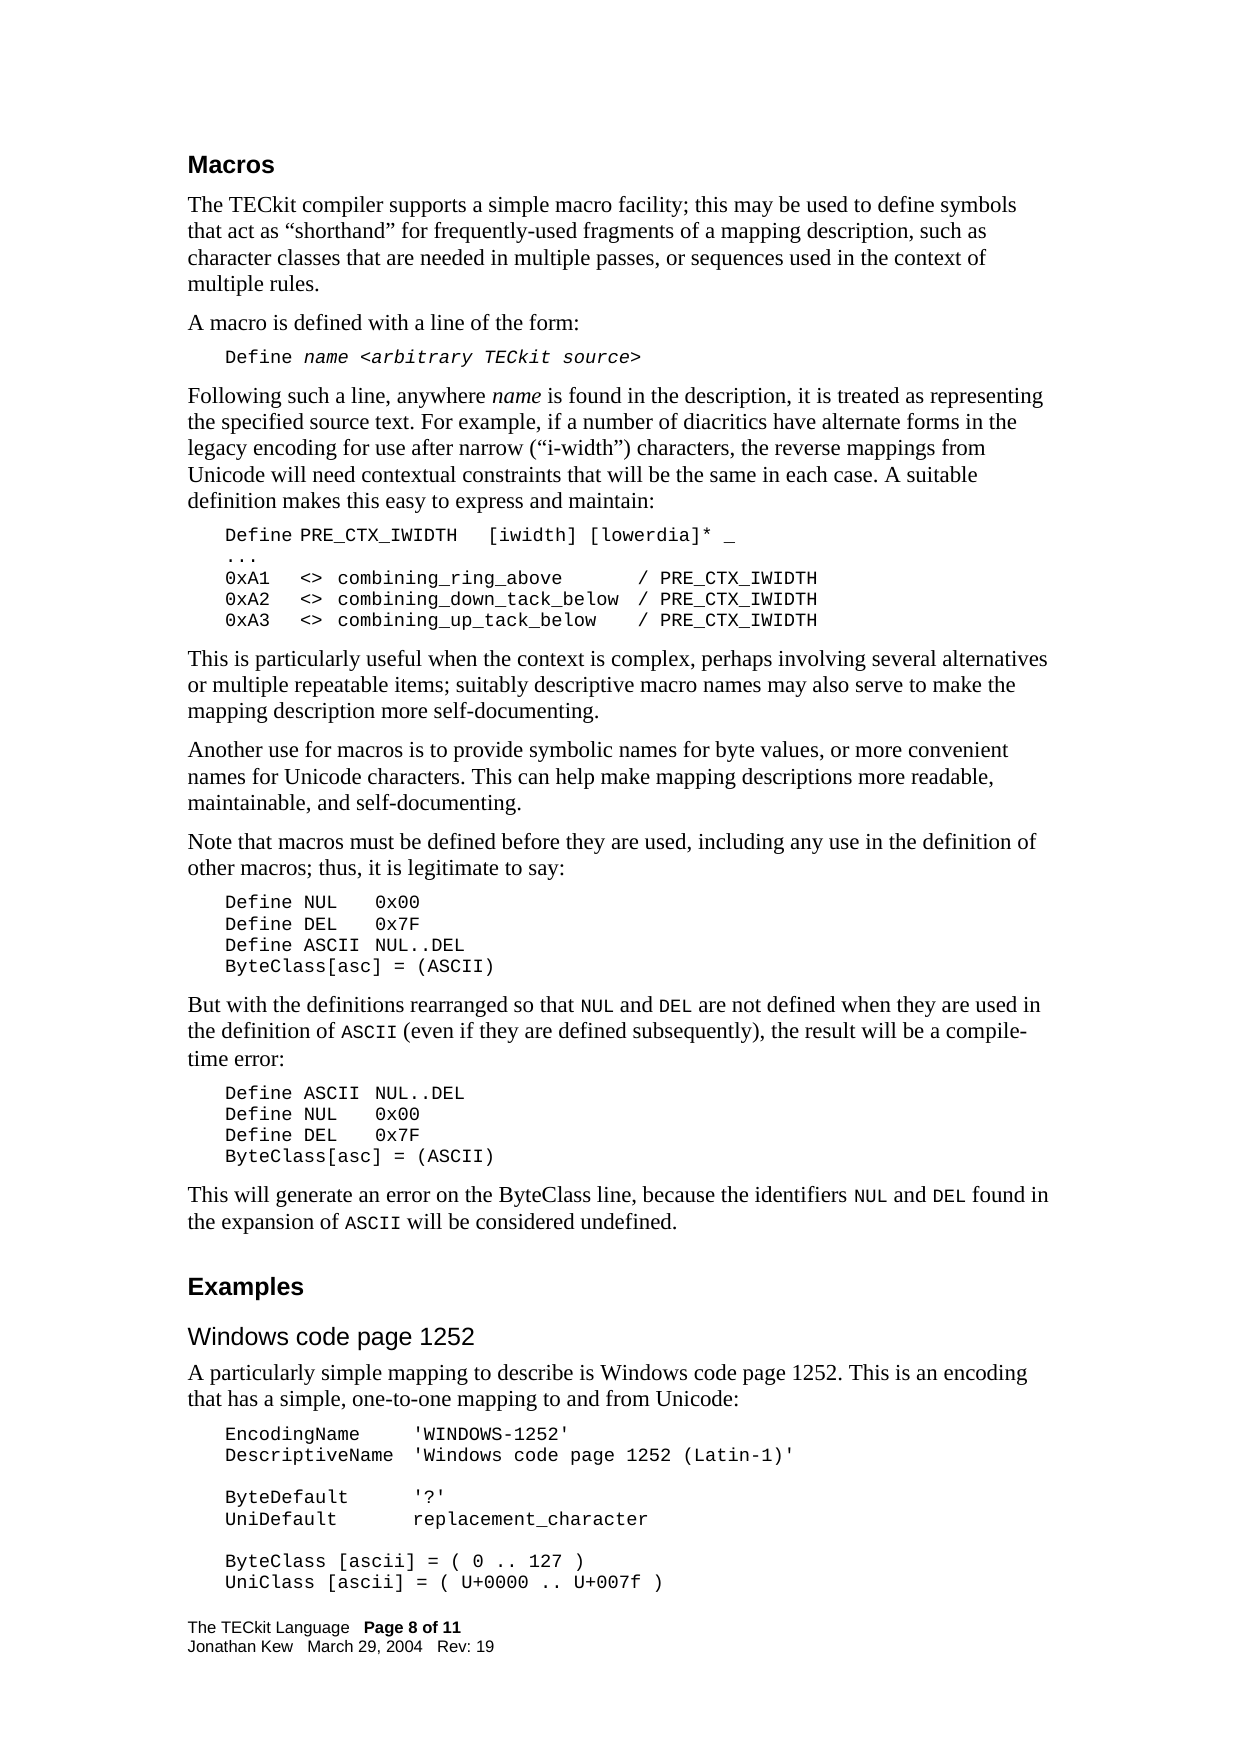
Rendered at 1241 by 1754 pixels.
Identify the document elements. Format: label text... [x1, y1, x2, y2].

subtitle Windows code page 1252 [187, 1322, 1053, 1351]
text Define ASCII NUL..DEL Define NUL 0x00 Define DEL 0x7F ByteClass[asc] = (ASCII) [225, 1083, 1053, 1168]
text A particularly simple mapping to describe is Windows code page 1252. This is an encoding that has a simple, one-to-one mapping to and from Unicode: [187, 1359, 1053, 1412]
text A macro is defined with a line of the form: [187, 309, 1053, 336]
text ByteDefault '?' UniDefault replacement_character [225, 1488, 1053, 1531]
text This will generate an error on the ByteClass line, because the identifiers NUL and DEL found in the expansion of ASCII will be considered undefined. [187, 1181, 1053, 1235]
subtitle Examples [187, 1272, 1053, 1301]
text Define name <arbitrary TECkit source> [225, 348, 1053, 369]
text EncodingName 'WINDOWS-1252' [225, 1424, 1053, 1446]
text ByteClass [ascii] = ( 0 .. 127 ) UniClass [ascii] = ( U+0000 .. U+007f ) [225, 1552, 1053, 1594]
text Following such a line, anywhere name is found in the description, it is treated as representing the specified source text. For example, if a number of diacritics have alternate forms in the legacy encoding for use after narrow (“i-width”) characters, the reverse mappings from Unicode will need contextual constraints that will be the same in each case. A suitable definition makes this easy to express and maintain: [187, 382, 1053, 513]
text But with the definitions rearranged so that NUL and DEL are not defined when they are used in the definition of ASCII (even if they are defined subsequently), the result will be a compile-time error: [187, 991, 1053, 1071]
text This is particularly useful when the context is complex, perhaps involving several alternatives or multiple repeatable items; suitably descriptive macro names may also serve to make the mapping description more self-documenting. [187, 645, 1053, 724]
text Define PRE_CTX_IWIDTH [iwidth] [lowerdia]* _ ... 0xA1 <> combining_ring_above / PRE_CTX_IWIDTH 0xA2 <> combining_down_tack_below / PRE_CTX_IWIDTH 0xA3 <> combining_up_tack_below / PRE_CTX_IWIDTH [225, 526, 1053, 632]
text Note that macros must be defined before they are used, including any use in the definition of other macros; thus, it is legitimate to say: [187, 828, 1053, 881]
text DescriptiveName 'Windows code page 1252 (Latin-1)' [225, 1446, 1053, 1467]
subtitle Macros [187, 150, 1053, 179]
text Another use for macros is to provide symbolic names for byte values, or more convenient names for Unicode characters. This can help make mapping descriptions more readable, maintainable, and self-documenting. [187, 736, 1053, 815]
text The TECkit compiler supports a simple macro facility; this may be used to define symbols that act as “shorthand” for frequently-used fragments of a mapping description, such as character classes that are needed in multiple passes, or sequences used in the context of multiple rules. [187, 191, 1053, 297]
text Define NUL 0x00 Define DEL 0x7F Define ASCII NUL..DEL ByteClass[asc] = (ASCII) [225, 893, 1053, 978]
